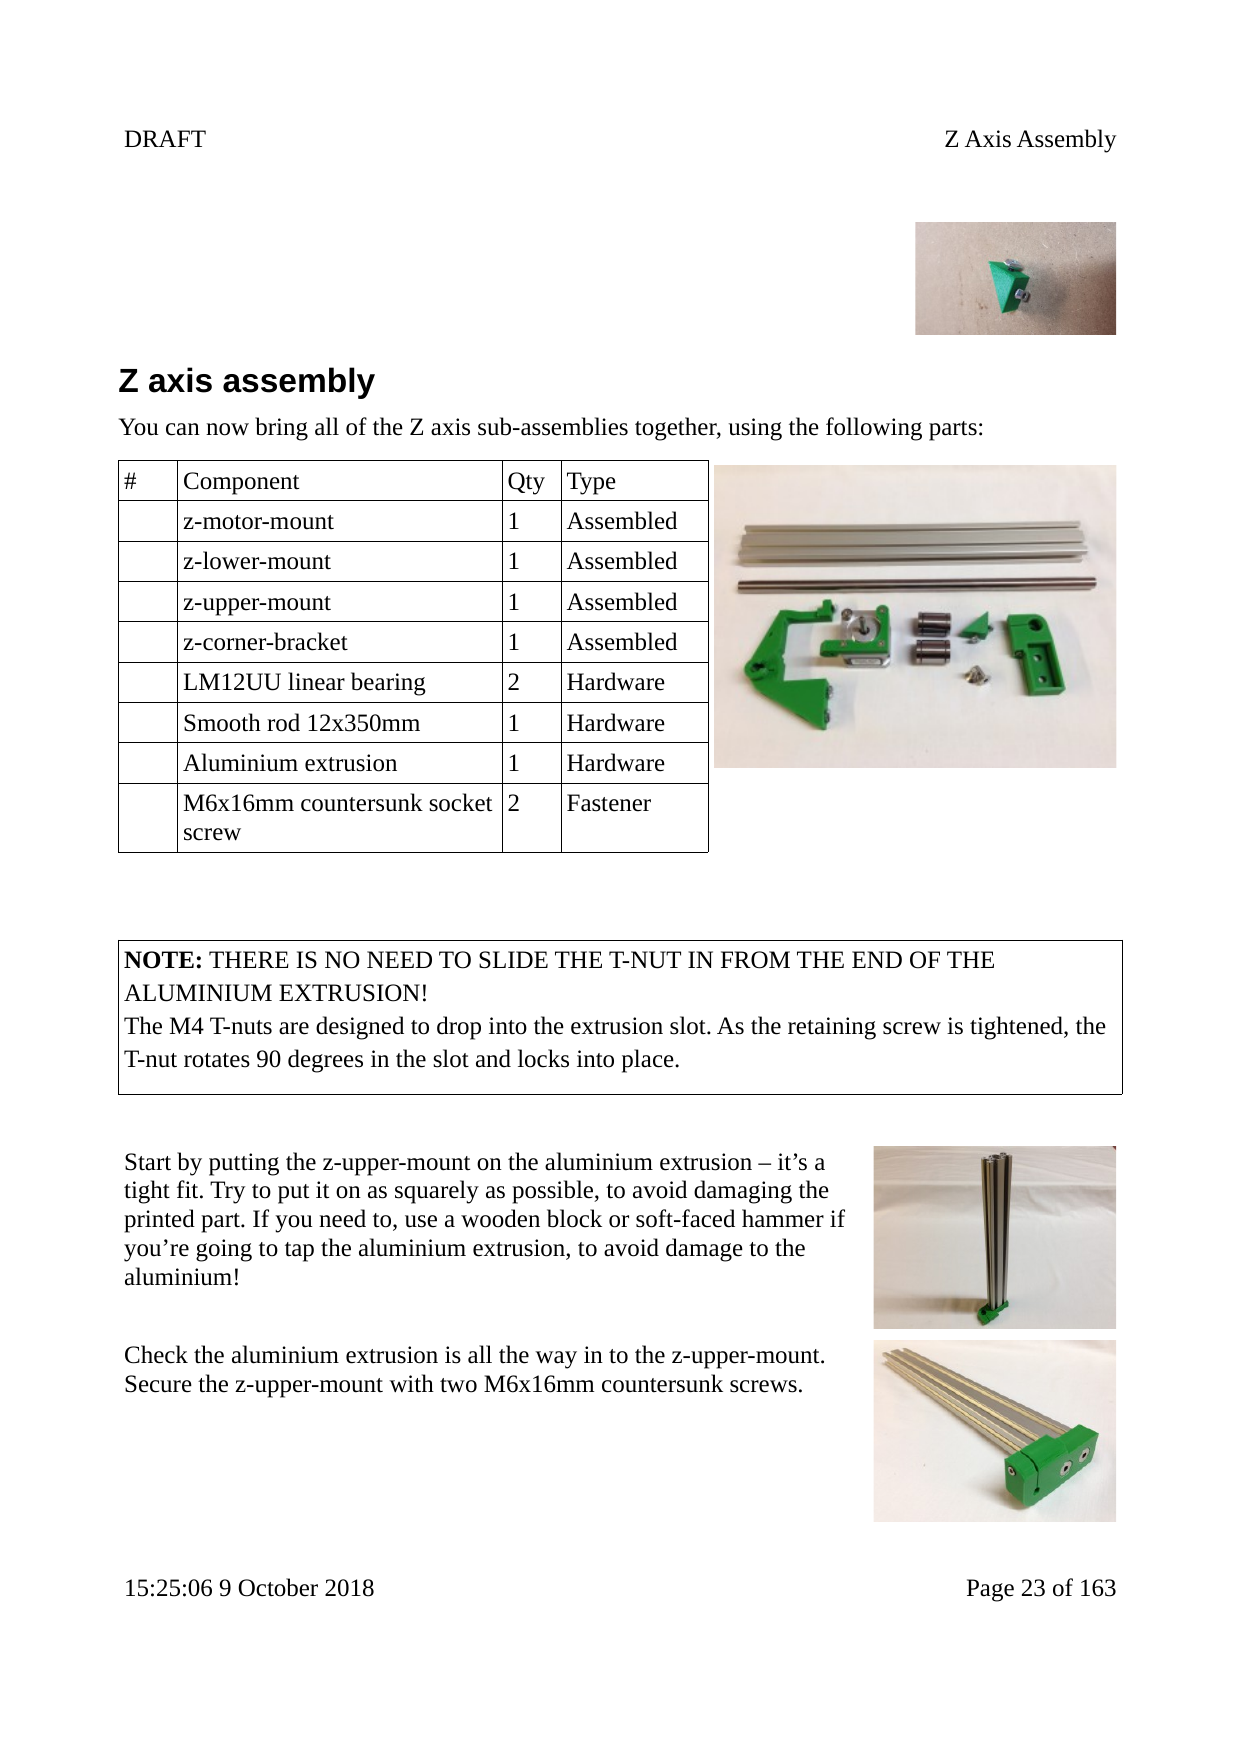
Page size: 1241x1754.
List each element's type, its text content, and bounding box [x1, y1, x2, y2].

picture [915, 222, 1117, 335]
table_cell Aluminium extrusion [178, 743, 502, 782]
table_cell z-motor-mount [178, 501, 502, 541]
table_header [868, 1141, 1122, 1334]
table_cell Hardware [562, 663, 708, 702]
table_cell [119, 501, 177, 541]
table_cell [119, 784, 177, 852]
table_cell [119, 663, 177, 702]
subtitle Z axis assembly [118, 361, 1122, 400]
table_cell [118, 853, 177, 892]
table_cell [119, 542, 177, 581]
table_cell 1 [503, 582, 561, 621]
picture [873, 1340, 1117, 1522]
table_cell z-upper-mount [178, 582, 502, 621]
table_header # [119, 461, 177, 500]
table_cell 2 [503, 784, 561, 852]
table_cell Assembled [562, 542, 708, 581]
table_cell Hardware [562, 743, 708, 782]
table_cell 1 [503, 542, 561, 581]
table_header Type [562, 461, 708, 500]
table_cell [119, 743, 177, 782]
table_cell Hardware [562, 703, 708, 742]
table_cell 1 [503, 703, 561, 742]
table_header NOTE: THERE IS NO NEED TO SLIDE THE T-NUT IN FROM THE END OF THE ALUMINIUM EXTRUSION! The M4 T-nuts are designed to drop into the extrusion slot. As the retaining screw is tightened, the T-nut rotates 90 degrees in the slot and locks into place. [119, 941, 1122, 1093]
table_cell [118, 217, 910, 340]
table_cell [119, 622, 177, 662]
table_cell 1 [503, 743, 561, 782]
table_cell [868, 1335, 1122, 1528]
table_cell Fastener [562, 784, 708, 852]
table_cell [177, 853, 502, 892]
table_cell z-lower-mount [178, 542, 502, 581]
table_cell z-corner-bracket [178, 622, 502, 662]
table_cell Assembled [562, 501, 708, 541]
table_header Qty [503, 461, 561, 500]
table_header Start by putting the z-upper-mount on the aluminium extrusion – it’s a tight fit. Try to put it on as squarely as possible, to avoid damaging the printed part. If you need to, use a wooden block or soft-faced hammer if you’re going to tap the aluminium extrusion, to avoid damage to the aluminium! [118, 1141, 868, 1334]
table_cell [910, 217, 1122, 340]
table_cell 1 [503, 501, 561, 541]
table_header [708, 460, 1122, 892]
picture [714, 465, 1117, 768]
table_header Component [178, 461, 502, 500]
text You can now bring all of the Z axis sub-assemblies together, using the following parts: [118, 412, 1122, 441]
table_cell Assembled [562, 582, 708, 621]
table_cell [119, 703, 177, 742]
table_cell [119, 582, 177, 621]
table_cell M6x16mm countersunk socket screw [178, 784, 502, 852]
table_cell [502, 853, 561, 892]
table_cell 2 [503, 663, 561, 702]
table_cell Smooth rod 12x350mm [178, 703, 502, 742]
table_cell Check the aluminium extrusion is all the way in to the z-upper-mount. Secure the z-upper-mount with two M6x16mm countersunk screws. [118, 1335, 868, 1528]
table_cell 1 [503, 622, 561, 662]
table_cell [561, 853, 708, 892]
table_cell Assembled [562, 622, 708, 662]
picture [873, 1146, 1117, 1329]
table_cell LM12UU linear bearing [178, 663, 502, 702]
